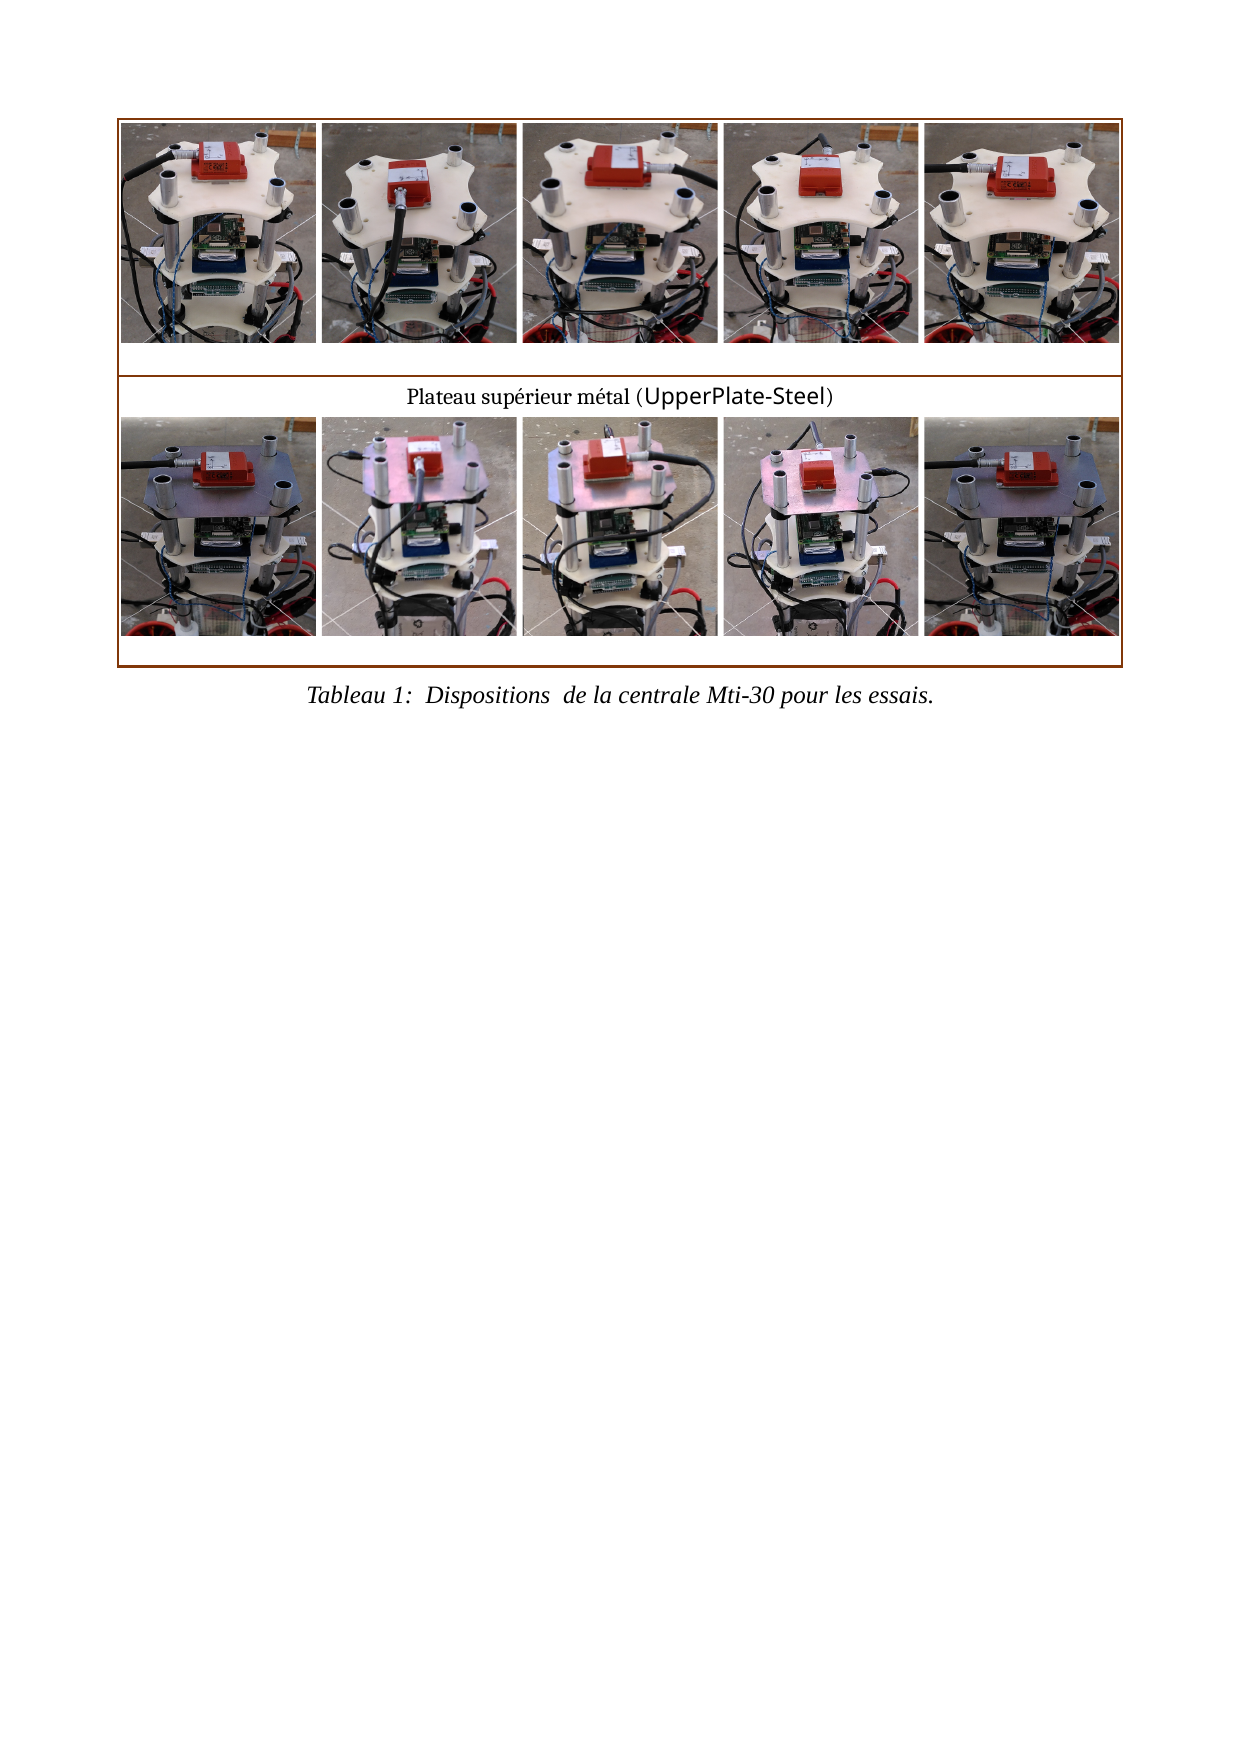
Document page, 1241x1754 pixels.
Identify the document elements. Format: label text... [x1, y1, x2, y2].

picture [121, 417, 316, 636]
table_cell [319, 120, 520, 374]
picture [522, 417, 718, 636]
picture [321, 417, 517, 636]
picture [723, 417, 919, 636]
picture [121, 123, 316, 343]
table_cell [319, 414, 520, 665]
table_cell [119, 414, 319, 665]
table_cell [921, 120, 1121, 374]
picture [522, 123, 718, 343]
table_cell Plateau supérieur métal (UpperPlate-Steel) [119, 377, 1121, 414]
table_cell [720, 414, 921, 665]
table_cell [520, 414, 720, 665]
picture [723, 123, 919, 343]
table_cell [119, 120, 319, 374]
picture [924, 417, 1120, 636]
picture [924, 123, 1120, 343]
picture [321, 123, 517, 343]
text Tableau 1: Dispositions de la centrale Mti-30 pour les essais. [118, 680, 1122, 709]
table_cell [520, 120, 720, 374]
table_cell [720, 120, 921, 374]
table_cell [921, 414, 1121, 665]
